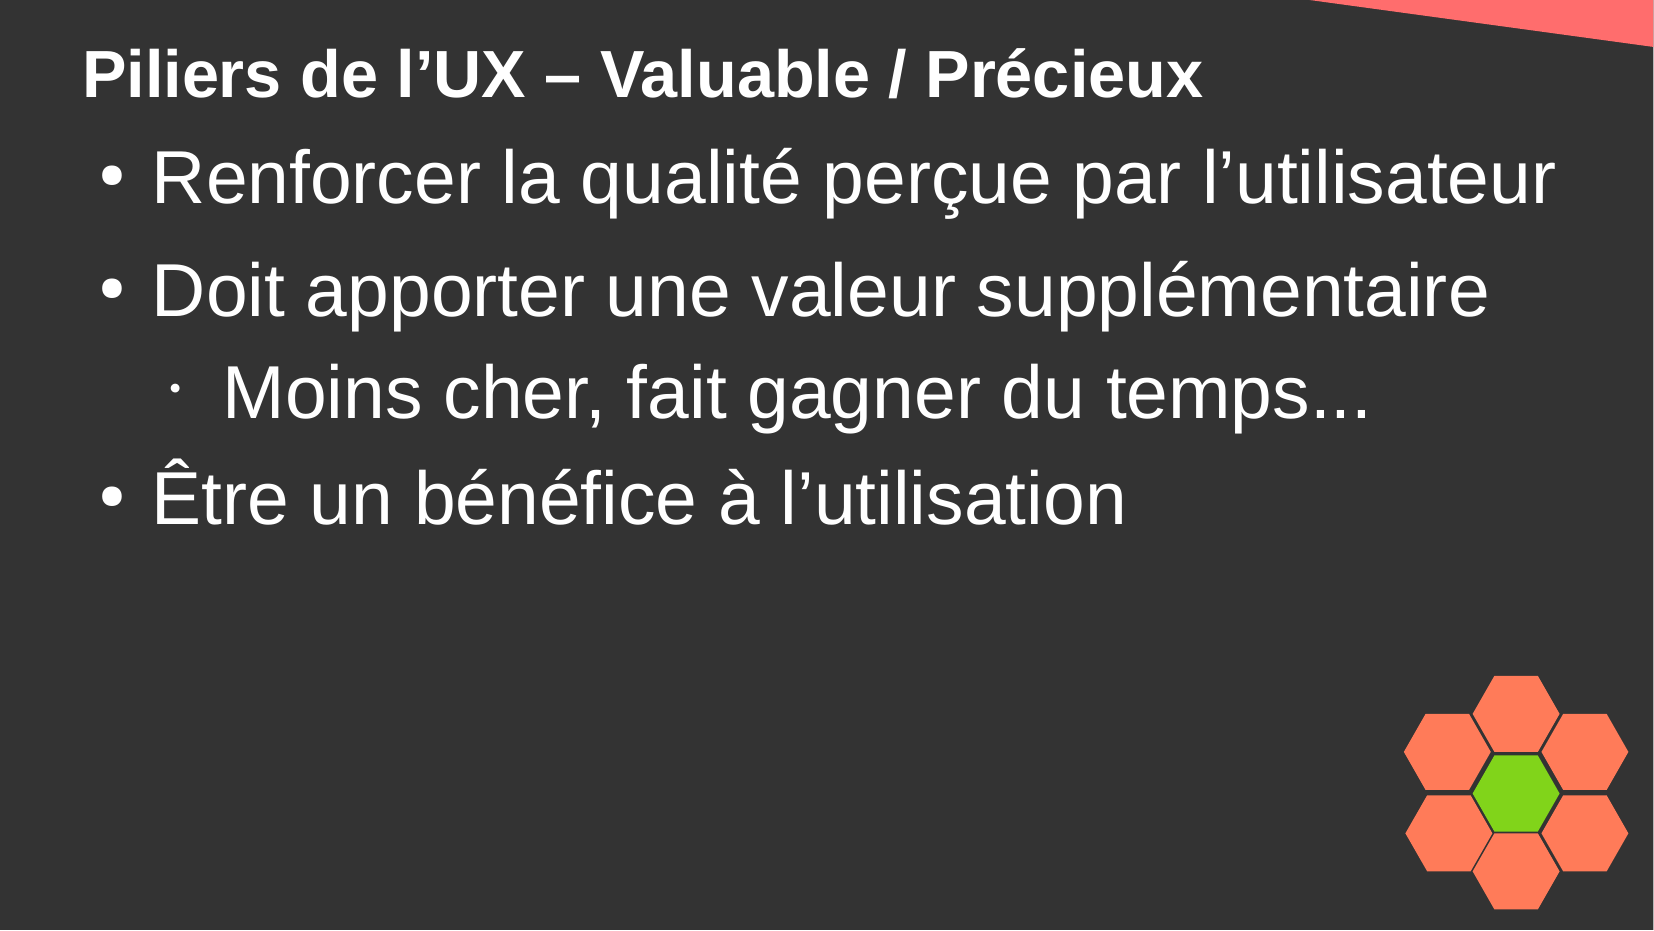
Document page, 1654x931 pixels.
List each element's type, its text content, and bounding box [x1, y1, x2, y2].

text_box [1309, 0, 1654, 48]
title Piliers de l’UX – Valuable / Précieux [82, 37, 1571, 114]
text_box [1541, 795, 1629, 872]
text_box [1405, 755, 1560, 910]
list Renforcer la qualité perçue par l’utilisateur Doit apporter une valeur supplémentaire Moins cher, fait gagner du temps... Être un bénéfice à l’utilisation [80, 135, 1620, 827]
text_box [1541, 713, 1629, 790]
text_box [1472, 675, 1560, 752]
text_box [1403, 713, 1491, 790]
